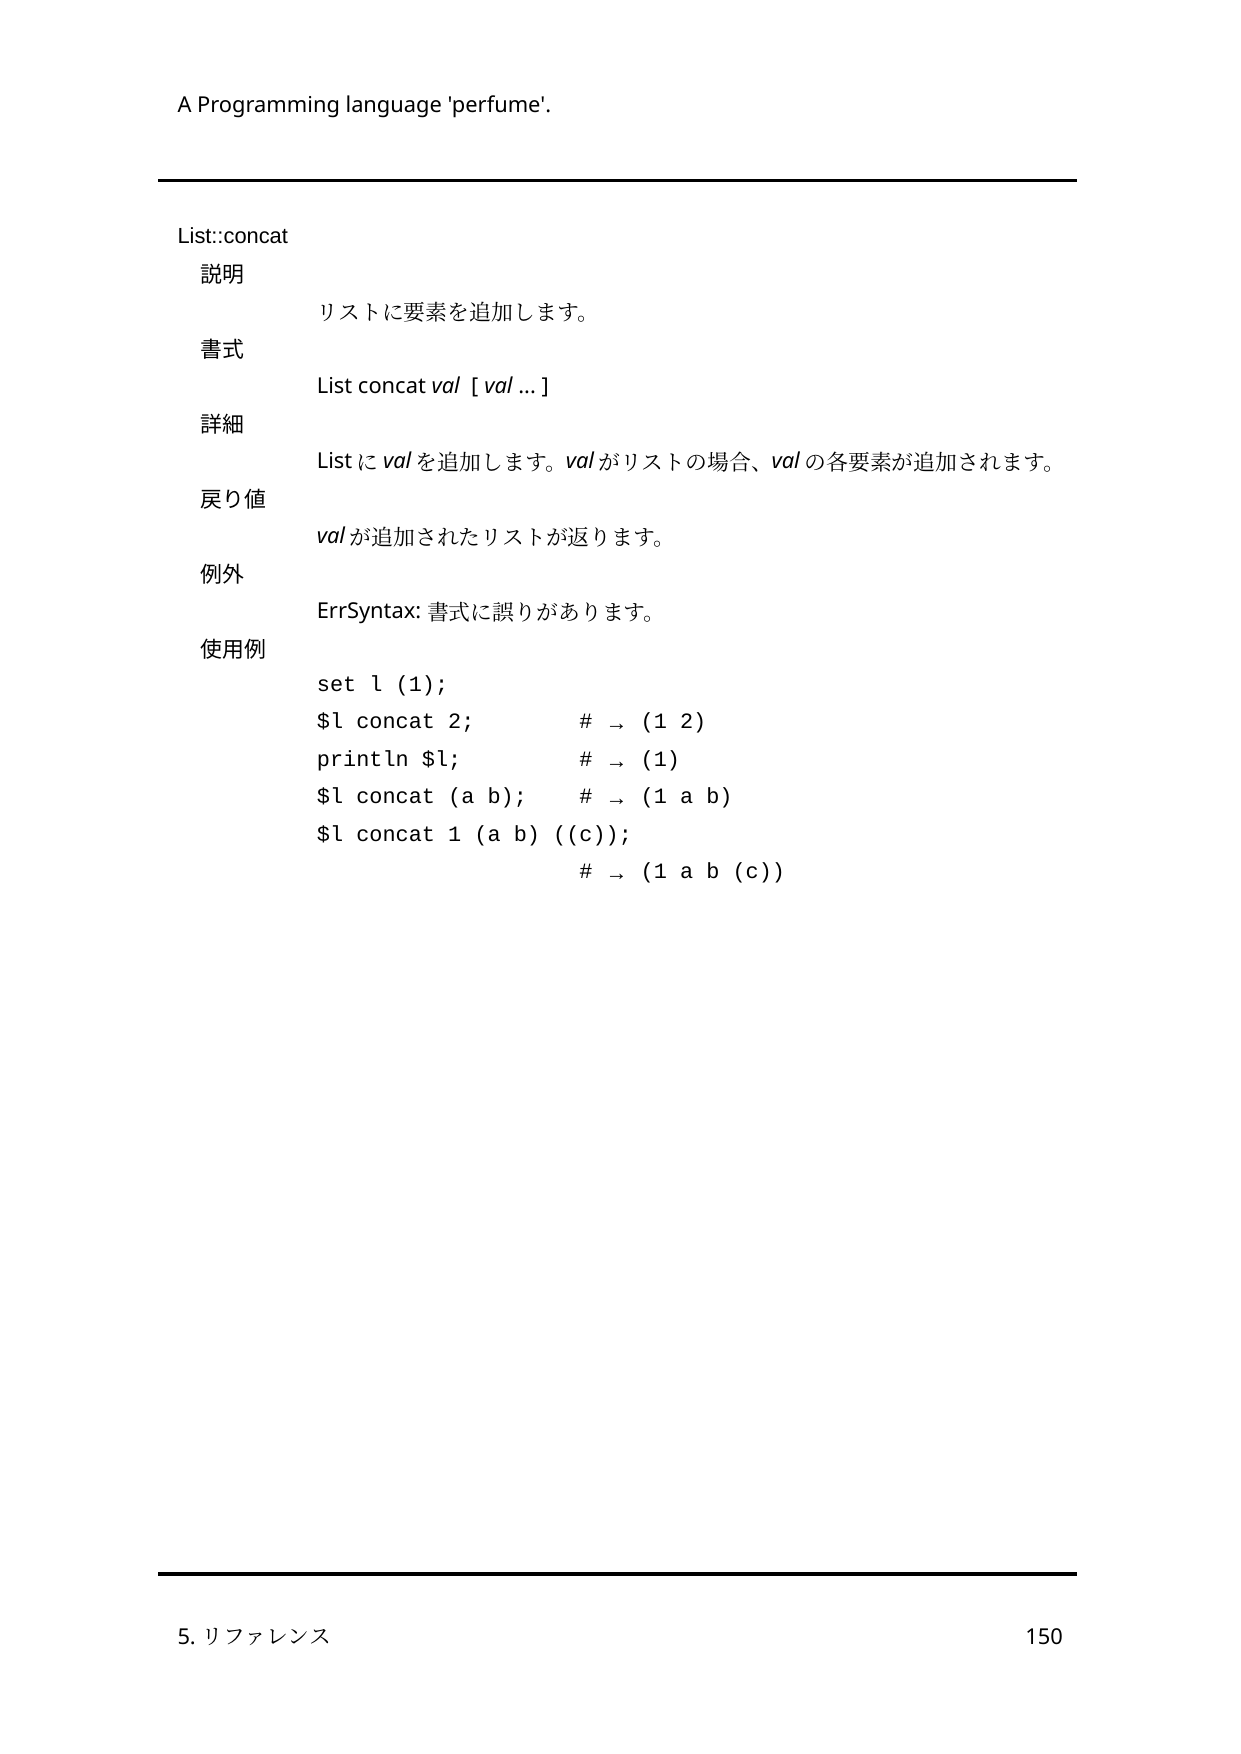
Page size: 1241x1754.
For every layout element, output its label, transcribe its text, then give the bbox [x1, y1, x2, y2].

subtitle List::concat [177, 217, 1063, 254]
table_header 説明 [200, 254, 317, 329]
table_cell Listにvalを追加します。valがリストの場合、valの各要素が追加されます。 [317, 404, 1063, 479]
table_cell 使用例 [200, 629, 317, 892]
table_cell List concat val [ val ... ] [317, 329, 1063, 404]
table_cell valが追加されたリストが返ります。 [317, 479, 1063, 554]
table_cell 詳細 [200, 404, 317, 479]
table_cell ErrSyntax: 書式に誤りがあります。 [317, 554, 1063, 629]
table_header リストに要素を追加します。 [317, 254, 1063, 329]
table_cell 戻り値 [200, 479, 317, 554]
table_cell set l (1); $l concat 2; # → (1 2) println $l; # → (1) $l concat (a b); # → (1 a b) $l concat 1 (a b) ((c)); # → (1 a b (c)) [317, 629, 1063, 892]
table_cell 書式 [200, 329, 317, 404]
table_cell 例外 [200, 554, 317, 629]
